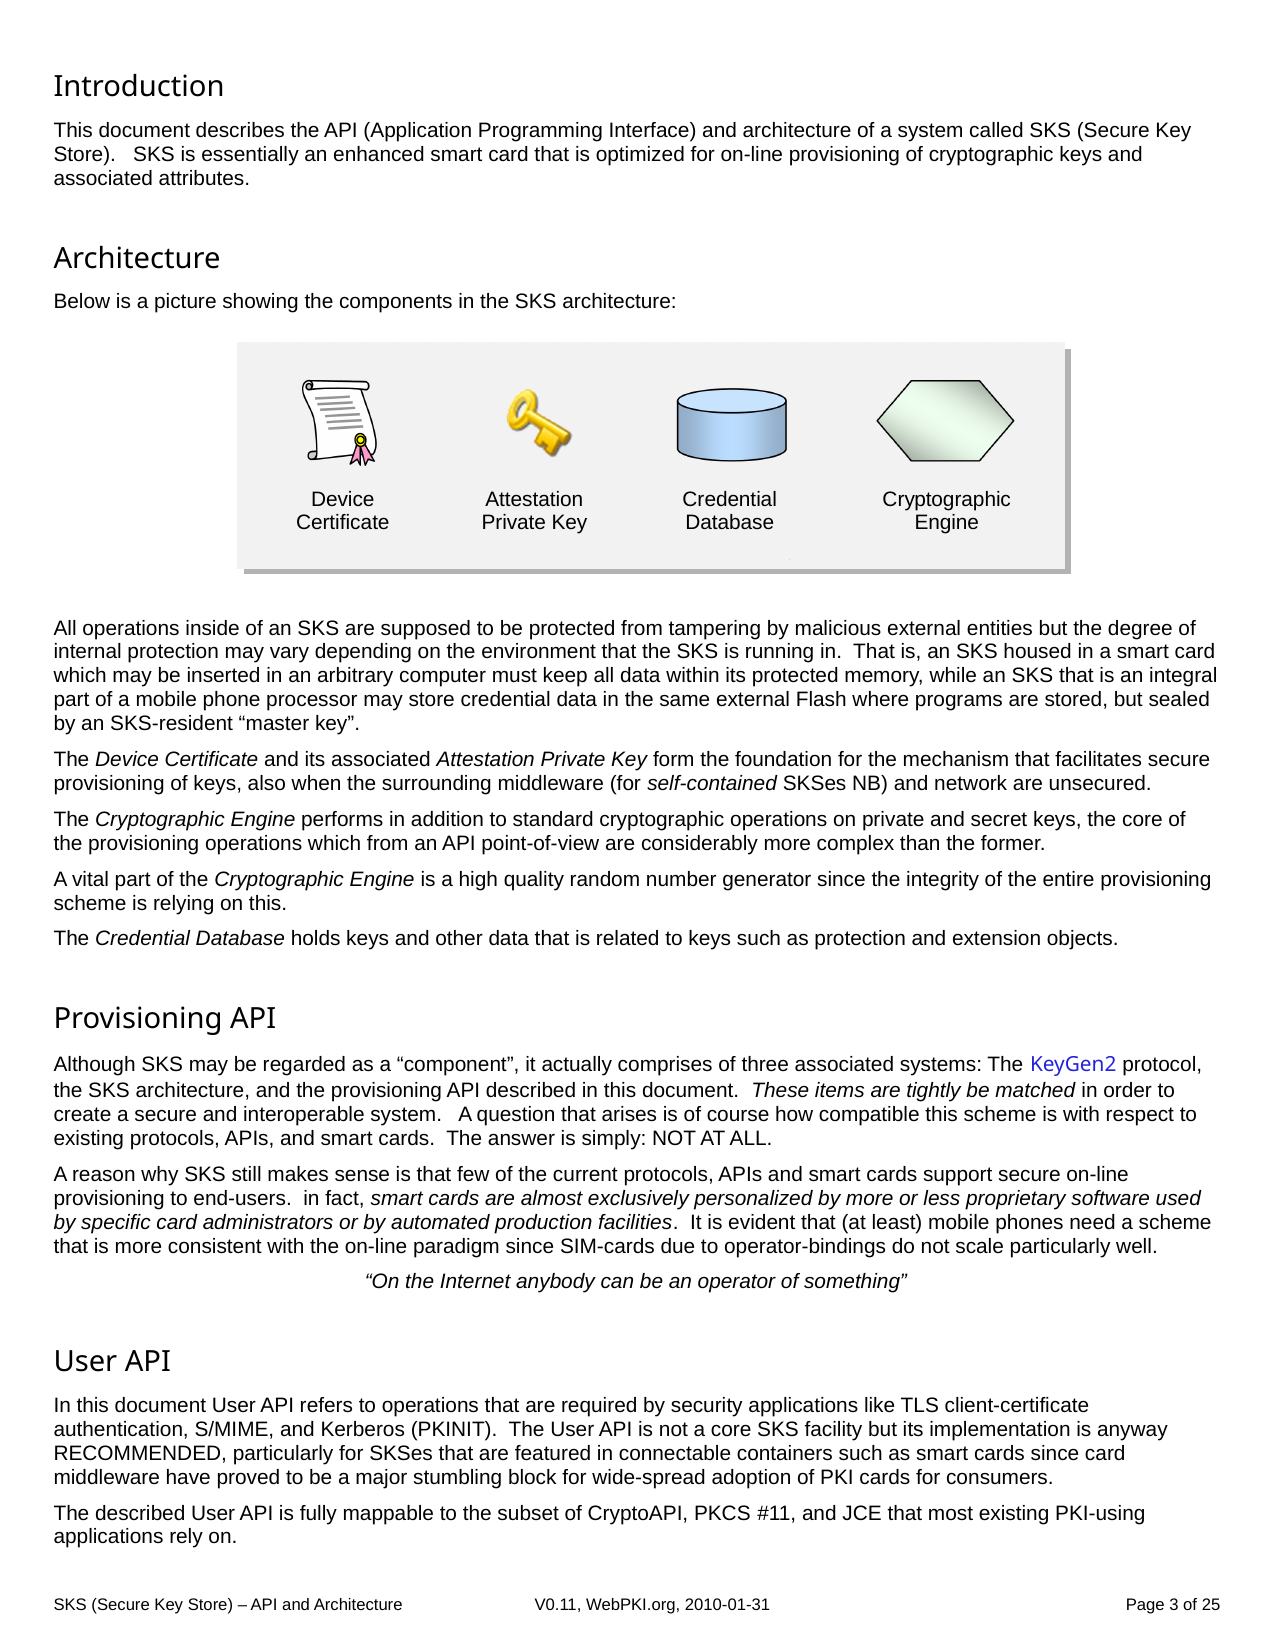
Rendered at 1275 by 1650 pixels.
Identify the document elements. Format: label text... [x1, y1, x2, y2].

subtitle Architecture [53, 237, 1221, 277]
text A reason why SKS still makes sense is that few of the current protocols, APIs and smart cards support secure on-line provisioning to end-users. in fact, smart cards are almost exclusively personalized by more or less proprietary software used by specific card administrators or by automated production facilities. It is evident that (at least) mobile phones need a scheme that is more consistent with the on-line paradigm since SIM-cards due to operator-bindings do not scale particularly well. [53, 1162, 1221, 1257]
subtitle Introduction [53, 66, 1221, 105]
text The described User API is fully mappable to the subset of CryptoAPI, PKCS #11, and JCE that most existing PKI-using applications rely on. [53, 1500, 1221, 1548]
text This document describes the API (Application Programming Interface) and architecture of a system called SKS (Secure Key Store). SKS is essentially an enhanced smart card that is optimized for on-line provisioning of cryptographic keys and associated attributes. [53, 118, 1221, 190]
subtitle Provisioning API [53, 997, 1221, 1037]
text “On the Internet anybody can be an operator of something” [53, 1269, 1221, 1293]
text The Device Certificate and its associated Attestation Private Key form the foundation for the mechanism that facilitates secure provisioning of keys, also when the surrounding middleware (for self-contained SKSes NB) and network are unsecured. [53, 747, 1221, 795]
text All operations inside of an SKS are supposed to be protected from tampering by malicious external entities but the degree of internal protection may vary depending on the environment that the SKS is running in. That is, an SKS housed in a smart card which may be inserted in an arbitrary computer must keep all data within its protected memory, while an SKS that is an integral part of a mobile phone processor may store credential data in the same external Flash where programs are stored, but sealed by an SKS‑resident “master key”. [53, 325, 1221, 735]
text The Cryptographic Engine performs in addition to standard cryptographic operations on private and secret keys, the core of the provisioning operations which from an API point-of-view are considerably more complex than the former. [53, 807, 1221, 854]
text Although SKS may be regarded as a “component”, it actually comprises of three associated systems: The KeyGen2 protocol, the SKS architecture, and the provisioning API described in this document. These items are tightly be matched in order to create a secure and interoperable system. A question that arises is of course how compatible this scheme is with respect to existing protocols, APIs, and smart cards. The answer is simply: NOT AT ALL. [53, 1049, 1221, 1150]
text The Credential Database holds keys and other data that is related to keys such as protection and extension objects. [53, 926, 1221, 950]
text Below is a picture showing the components in the SKS architecture: [53, 289, 1221, 313]
subtitle User API [53, 1341, 1221, 1380]
text A vital part of the Cryptographic Engine is a high quality random number generator since the integrity of the entire provisioning scheme is relying on this. [53, 866, 1221, 914]
text In this document User API refers to operations that are required by security applications like TLS client-certificate authentication, S/MIME, and Kerberos (PKINIT). The User API is not a core SKS facility but its implementation is anyway RECOMMENDED, particularly for SKSes that are featured in connectable containers such as smart cards since card middleware have proved to be a major stumbling block for wide-spread adoption of PKI cards for consumers. [53, 1393, 1221, 1489]
